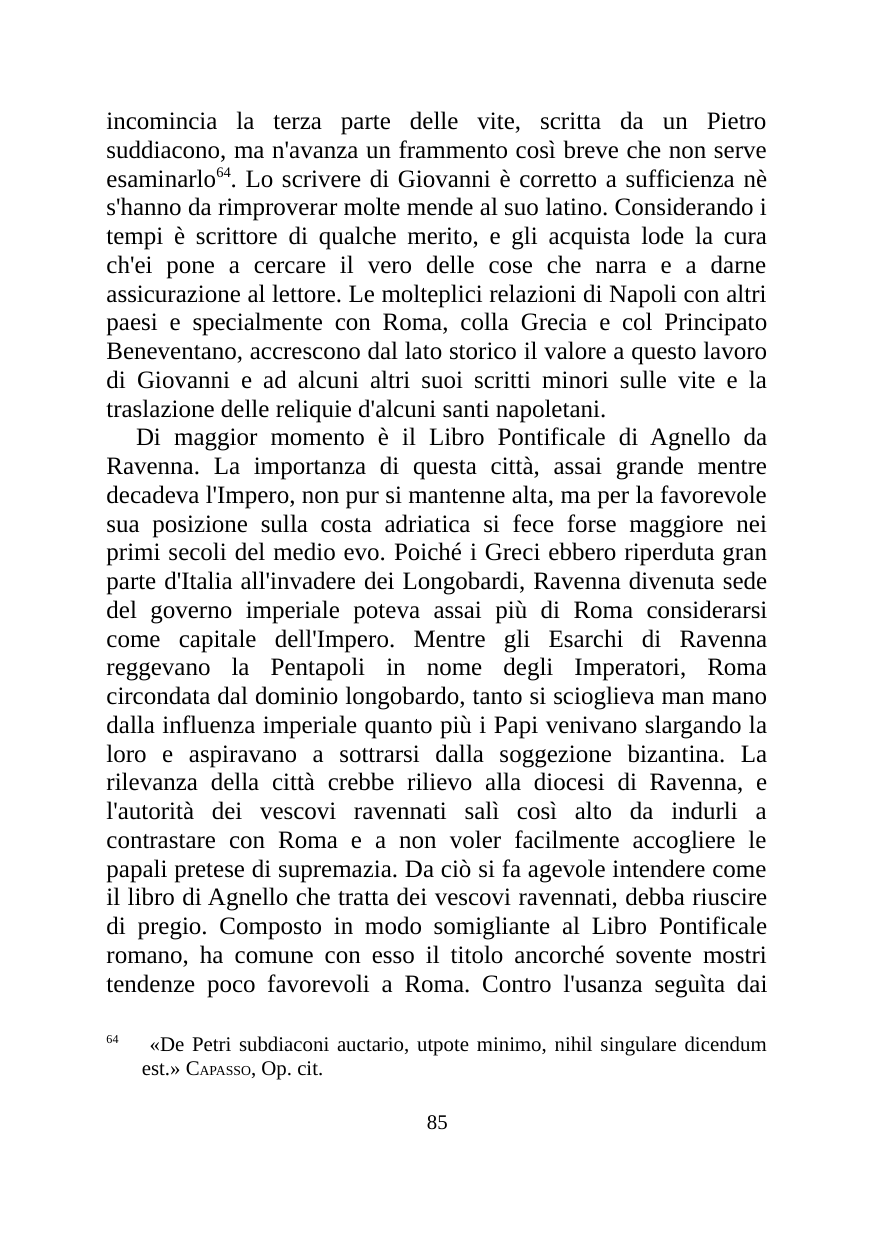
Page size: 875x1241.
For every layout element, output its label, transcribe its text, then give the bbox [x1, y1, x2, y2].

text Di maggior momento è il Libro Pontificale di Agnello da Ravenna. La importanza di questa città, assai grande mentre decadeva l'Impero, non pur si mantenne alta, ma per la favorevole sua posizione sulla costa adriatica si fece forse maggiore nei primi secoli del medio evo. Poiché i Greci ebbero riperduta gran parte d'Italia all'invadere dei Longobardi, Ravenna divenuta sede del governo imperiale poteva assai più di Roma considerarsi come capitale dell'Impero. Mentre gli Esarchi di Ravenna reggevano la Pentapoli in nome degli Imperatori, Roma circondata dal dominio longobardo, tanto si scioglieva man mano dalla influenza imperiale quanto più i Papi venivano slargando la loro e aspiravano a sottrarsi dalla soggezione bizantina. La rilevanza della città crebbe rilievo alla diocesi di Ravenna, e l'autorità dei vescovi ravennati salì così alto da indurli a contrastare con Roma e a non voler facilmente accogliere le papali pretese di supremazia. Da ciò si fa agevole intendere come il libro di Agnello che tratta dei vescovi ravennati, debba riuscire di pregio. Composto in modo somigliante al Libro Pontificale romano, ha comune con esso il titolo ancorché sovente mostri tendenze poco favorevoli a Roma. Contro l'usanza seguìta dai [106, 422, 768, 997]
text «De Petri subdiaconi auctario, utpote minimo, nihil singulare dicendum est.» Capasso, Op. cit. [106, 1032, 768, 1080]
text incomincia la terza parte delle vite, scritta da un Pietro suddiacono, ma n'avanza un frammento così breve che non serve esaminarlo. Lo scrivere di Giovanni è corretto a sufficienza nè s'hanno da rimproverar molte mende al suo latino. Considerando i tempi è scrittore di qualche merito, e gli acquista lode la cura ch'ei pone a cercare il vero delle cose che narra e a darne assicurazione al lettore. Le molteplici relazioni di Napoli con altri paesi e specialmente con Roma, colla Grecia e col Principato Beneventano, accrescono dal lato storico il valore a questo lavoro di Giovanni e ad alcuni altri suoi scritti minori sulle vite e la traslazione delle reliquie d'alcuni santi napoletani. [106, 106, 768, 422]
